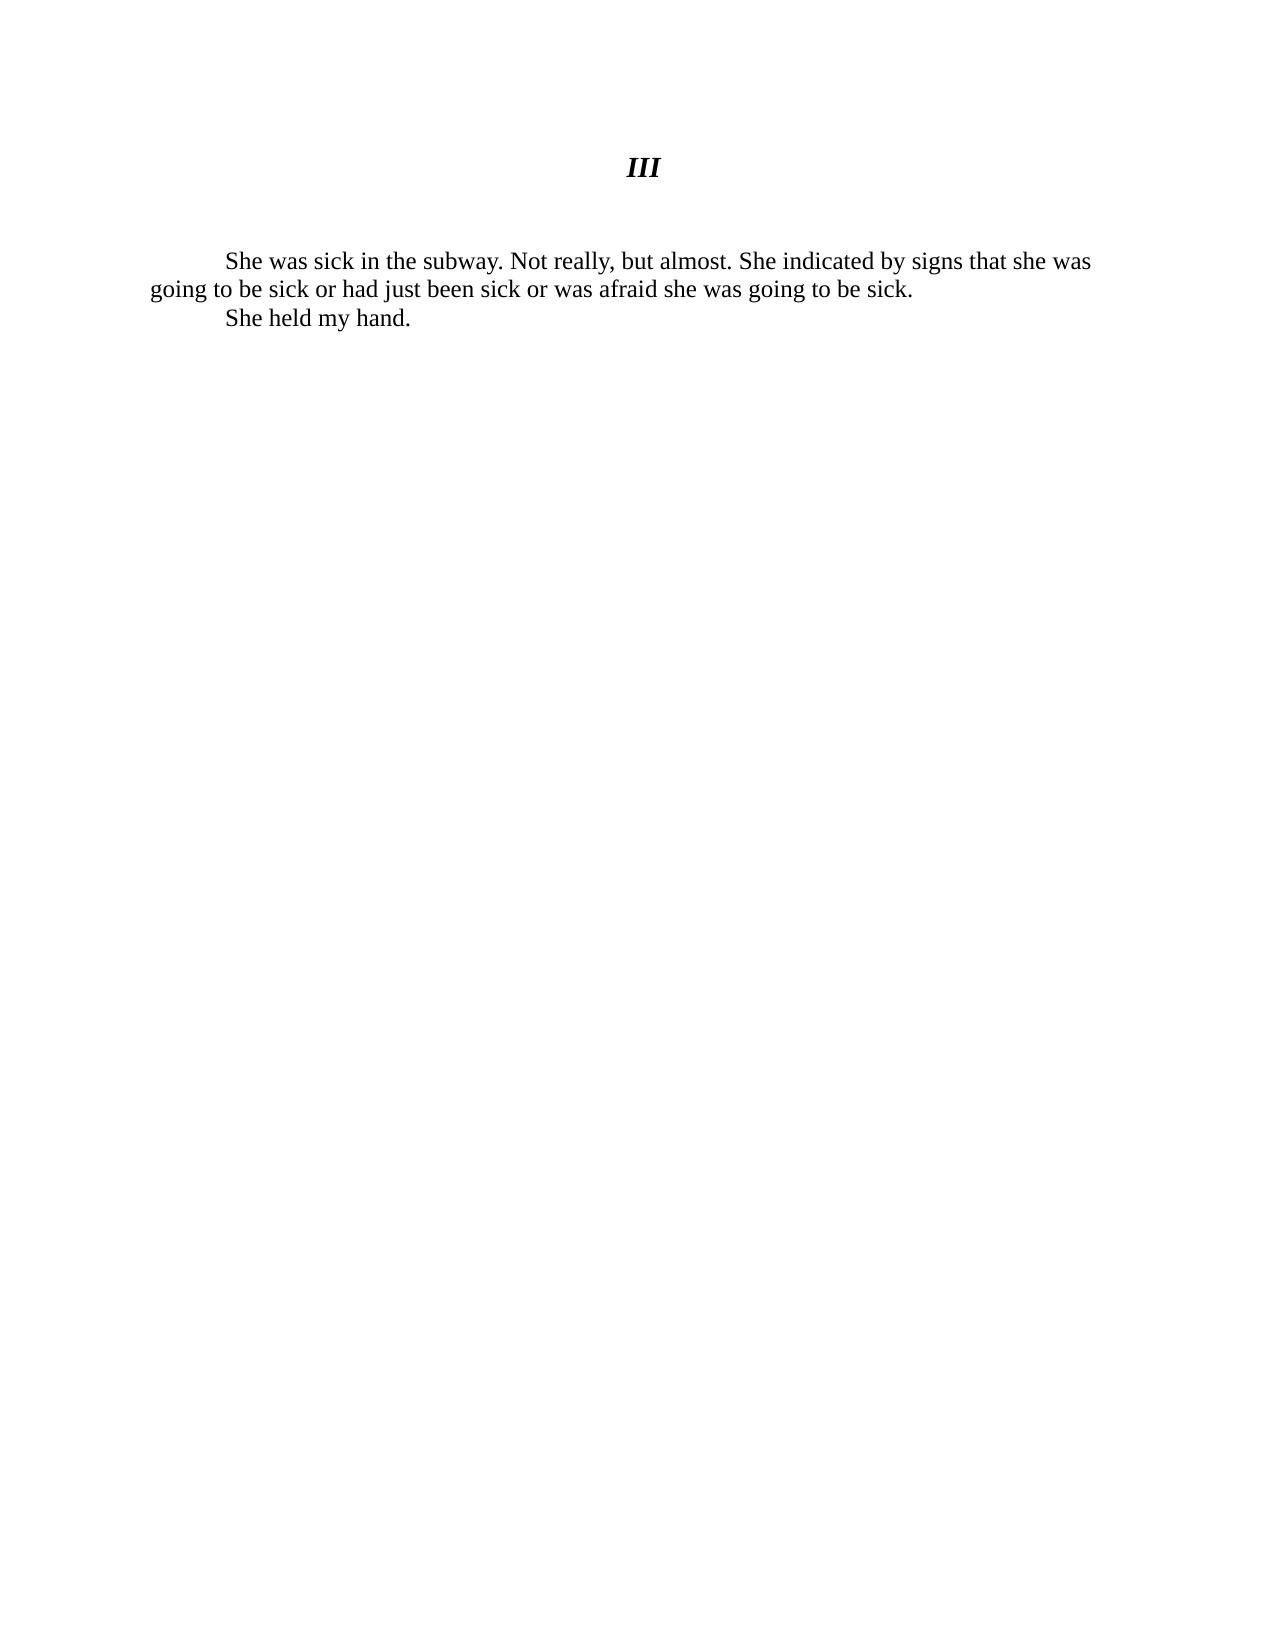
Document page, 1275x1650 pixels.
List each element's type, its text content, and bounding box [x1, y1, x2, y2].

text She held my hand. [150, 303, 1125, 332]
text She was sick in the subway. Not really, but almost. She indicated by signs that she was going to be sick or had just been sick or was afraid she was going to be sick. [150, 246, 1125, 303]
subtitle III [150, 150, 1125, 183]
